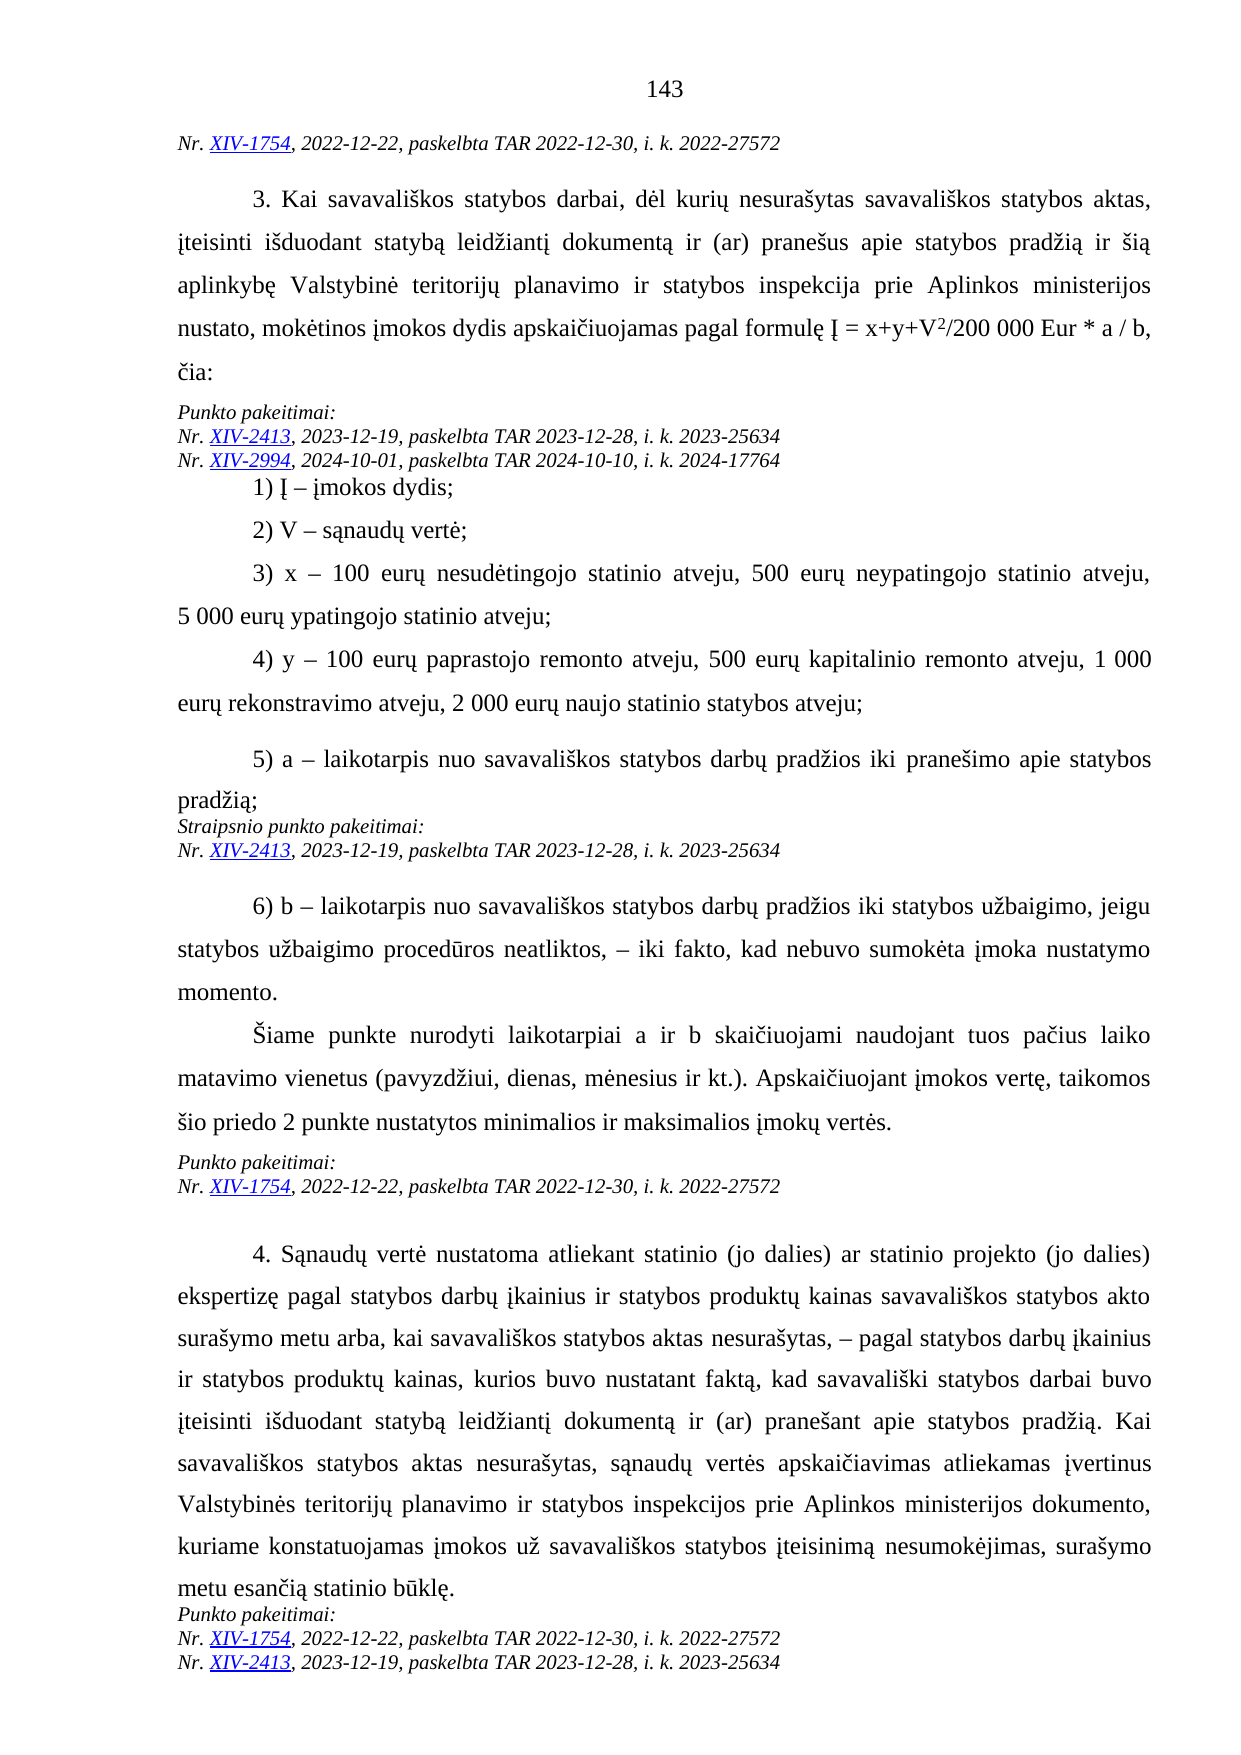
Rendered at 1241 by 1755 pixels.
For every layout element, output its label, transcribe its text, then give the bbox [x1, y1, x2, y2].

text 3. Kai savavališkos statybos darbai, dėl kurių nesurašytas savavališkos statybos aktas, įteisinti išduodant statybą leidžiantį dokumentą ir (ar) pranešus apie statybos pradžią ir šią aplinkybę Valstybinė teritorijų planavimo ir statybos inspekcija prie Aplinkos ministerijos nustato, mokėtinos įmokos dydis apskaičiuojamas pagal formulę Į = x+y+V2/200 000 Eur * a / b, čia: [177, 184, 1152, 385]
text Punkto pakeitimai: [177, 400, 1152, 424]
text Šiame punkte nurodyti laikotarpiai a ir b skaičiuojami naudojant tuos pačius laiko matavimo vienetus (pavyzdžiui, dienas, mėnesius ir kt.). Apskaičiuojant įmokos vertę, taikomos šio priedo 2 punkte nustatytos minimalios ir maksimalios įmokų vertės. [177, 1020, 1152, 1135]
text 2) V – sąnaudų vertė; [177, 515, 1152, 544]
text Nr. XIV-1754, 2022-12-22, paskelbta TAR 2022-12-30, i. k. 2022-27572 [177, 131, 1152, 155]
text 1) Į – įmokos dydis; [177, 472, 1152, 501]
text 6) b – laikotarpis nuo savavališkos statybos darbų pradžios iki statybos užbaigimo, jeigu statybos užbaigimo procedūros neatliktos, – iki fakto, kad nebuvo sumokėta įmoka nustatymo momento. [177, 891, 1152, 1006]
text Nr. XIV-1754, 2022-12-22, paskelbta TAR 2022-12-30, i. k. 2022-27572 [177, 1626, 1152, 1650]
text 3) x – 100 eurų nesudėtingojo statinio atveju, 500 eurų neypatingojo statinio atveju, 5 000 eurų ypatingojo statinio atveju; [177, 558, 1152, 630]
text Nr. XIV-1754, 2022-12-22, paskelbta TAR 2022-12-30, i. k. 2022-27572 [177, 1174, 1152, 1198]
text Nr. XIV-2994, 2024-10-01, paskelbta TAR 2024-10-10, i. k. 2024-17764 [177, 448, 1152, 472]
text 5) a – laikotarpis nuo savavališkos statybos darbų pradžios iki pranešimo apie statybos pradžią; [177, 731, 1152, 814]
text Punkto pakeitimai: [177, 1150, 1152, 1174]
text 4. Sąnaudų vertė nustatoma atliekant statinio (jo dalies) ar statinio projekto (jo dalies) ekspertizę pagal statybos darbų įkainius ir statybos produktų kainas savavališkos statybos akto surašymo metu arba, kai savavališkos statybos aktas nesurašytas, – pagal statybos darbų įkainius ir statybos produktų kainas, kurios buvo nustatant faktą, kad savavališki statybos darbai buvo įteisinti išduodant statybą leidžiantį dokumentą ir (ar) pranešant apie statybos pradžią. Kai savavališkos statybos aktas nesurašytas, sąnaudų vertės apskaičiavimas atliekamas įvertinus Valstybinės teritorijų planavimo ir statybos inspekcijos prie Aplinkos ministerijos dokumento, kuriame konstatuojamas įmokos už savavališkos statybos įteisinimą nesumokėjimas, surašymo metu esančią statinio būklę. [177, 1227, 1152, 1602]
text Nr. XIV-2413, 2023-12-19, paskelbta TAR 2023-12-28, i. k. 2023-25634 [177, 838, 1152, 862]
text Straipsnio punkto pakeitimai: [177, 814, 1152, 838]
text 4) y – 100 eurų paprastojo remonto atveju, 500 eurų kapitalinio remonto atveju, 1 000 eurų rekonstravimo atveju, 2 000 eurų naujo statinio statybos atveju; [177, 644, 1152, 716]
text Nr. XIV-2413, 2023-12-19, paskelbta TAR 2023-12-28, i. k. 2023-25634 [177, 424, 1152, 448]
text Nr. XIV-2413, 2023-12-19, paskelbta TAR 2023-12-28, i. k. 2023-25634 [177, 1650, 1152, 1674]
text Punkto pakeitimai: [177, 1602, 1152, 1626]
